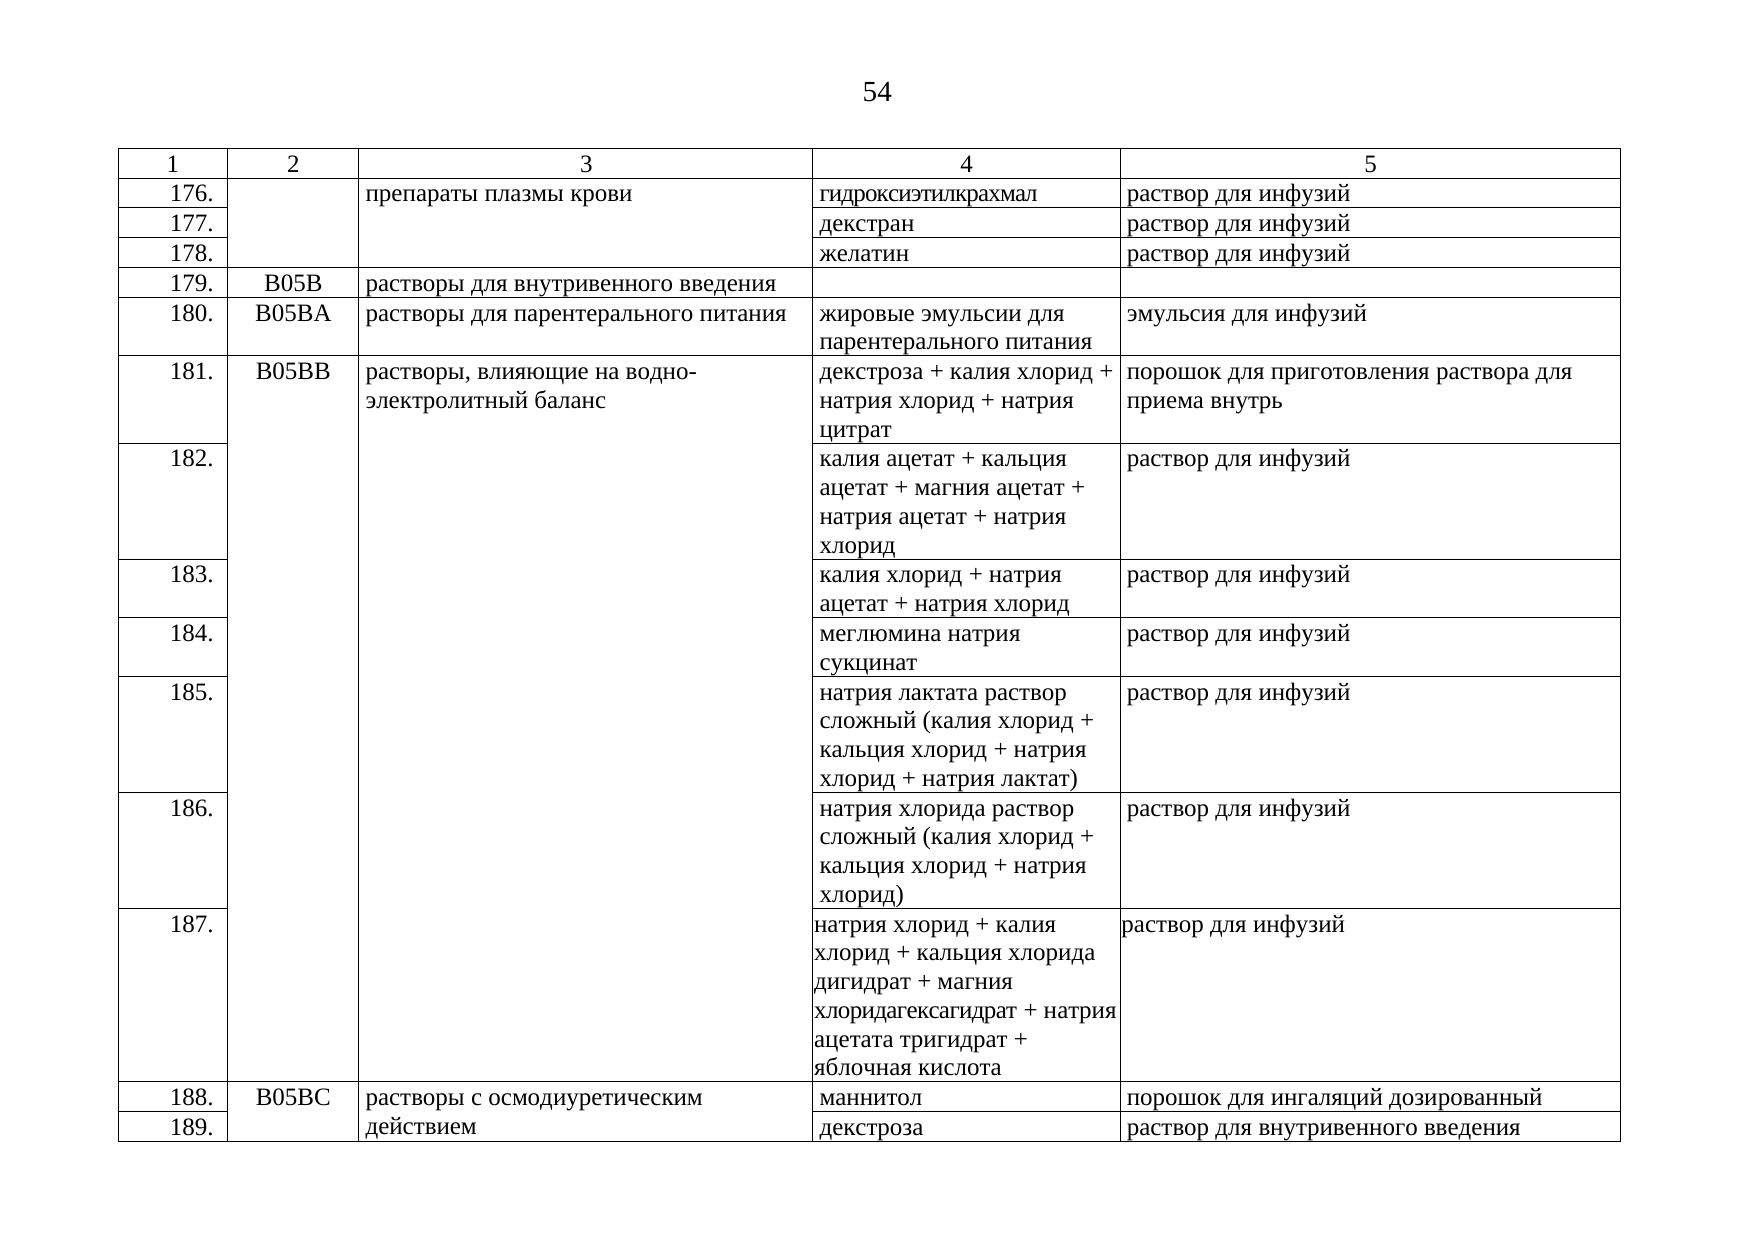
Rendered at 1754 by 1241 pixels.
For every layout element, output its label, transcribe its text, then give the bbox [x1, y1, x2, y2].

table_cell [119, 298, 227, 355]
table_cell порошок для приготовления раствора для приема внутрь [1121, 356, 1620, 442]
table_cell [119, 560, 227, 617]
table_header 1 [119, 149, 227, 177]
table_cell [228, 559, 358, 617]
table_cell [1121, 268, 1620, 297]
table_cell раствор для инфузий [1121, 179, 1620, 207]
table_cell [119, 1112, 227, 1141]
table_cell [119, 356, 227, 442]
table_cell [359, 908, 812, 1081]
table_cell маннитол [813, 1082, 1120, 1111]
table_cell натрия хлорида раствор сложный (калия хлорид + кальция хлорид + натрия хлорид) [813, 793, 1120, 908]
table_cell [228, 207, 358, 237]
table_cell [119, 677, 227, 792]
table_cell B05BB [228, 356, 358, 442]
table_cell натрия хлорид + калия хлорид + кальция хлорида дигидрат + магния хлоридагексагидрат + натрия ацетата тригидрат + яблочная кислота [813, 909, 1120, 1081]
table_cell В05ВС [228, 1082, 358, 1141]
table_cell растворы, влияющие на водно-электролитный баланс [359, 356, 812, 442]
table_cell [228, 237, 358, 267]
table_cell B05BА [228, 298, 358, 355]
table_cell B05B [228, 268, 358, 297]
table_cell [359, 207, 812, 237]
table_cell [359, 676, 812, 792]
table_cell [359, 559, 812, 617]
table_cell растворы для внутривенного введения [359, 268, 812, 297]
table_cell [228, 908, 358, 1081]
table_cell раствор для инфузий [1121, 208, 1620, 237]
table_cell [119, 618, 227, 676]
table_cell растворы для парентерального питания [359, 298, 812, 355]
table_cell натрия лактата раствор сложный (калия хлорид + кальция хлорид + натрия хлорид + натрия лактат) [813, 677, 1120, 792]
table_header 2 [228, 149, 358, 177]
table_cell [119, 793, 227, 908]
table_header 3 [359, 149, 812, 177]
table_cell меглюмина натрия сукцинат [813, 618, 1120, 676]
table_cell раствор для инфузий [1121, 677, 1620, 792]
table_cell [228, 617, 358, 676]
table_cell декстроза + калия хлорид + натрия хлорид + натрия цитрат [813, 356, 1120, 442]
table_cell растворы с осмодиуретическим действием [359, 1082, 812, 1141]
table_cell жировые эмульсии для парентерального питания [813, 298, 1120, 355]
table_cell [119, 444, 227, 558]
table_cell раствор для инфузий [1121, 618, 1620, 676]
table_cell [228, 676, 358, 792]
table_cell [119, 268, 227, 297]
table_cell [228, 792, 358, 908]
table_cell [119, 1082, 227, 1111]
table_cell декстроза [813, 1112, 1120, 1141]
table_cell декстран [813, 208, 1120, 237]
table_cell раствор для инфузий [1121, 444, 1620, 558]
table_header 4 [813, 149, 1120, 177]
table_cell эмульсия для инфузий [1121, 298, 1620, 355]
table_cell [813, 268, 1120, 297]
table_cell препараты плазмы крови [359, 179, 812, 207]
table_cell [228, 443, 358, 558]
table_cell гидроксиэтилкрахмал [813, 179, 1120, 207]
table_cell [119, 238, 227, 267]
table_cell желатин [813, 238, 1120, 267]
table_header 5 [1121, 149, 1620, 177]
table_cell раствор для инфузий [1121, 560, 1620, 617]
table_cell [119, 179, 227, 207]
table_cell калия хлорид + натрия ацетат + натрия хлорид [813, 560, 1120, 617]
table_cell [359, 617, 812, 676]
table_cell раствор для внутривенного введения [1121, 1112, 1620, 1141]
table_cell [119, 208, 227, 237]
table_cell [228, 179, 358, 207]
table_cell [359, 792, 812, 908]
table_cell [119, 909, 227, 1081]
table_cell раствор для инфузий [1121, 793, 1620, 908]
table_cell порошок для ингаляций дозированный [1121, 1082, 1620, 1111]
table_cell раствор для инфузий [1121, 238, 1620, 267]
table_cell калия ацетат + кальция ацетат + магния ацетат + натрия ацетат + натрия хлорид [813, 444, 1120, 558]
table_cell раствор для инфузий [1121, 909, 1620, 1081]
table_cell [359, 443, 812, 558]
table_cell [359, 237, 812, 267]
